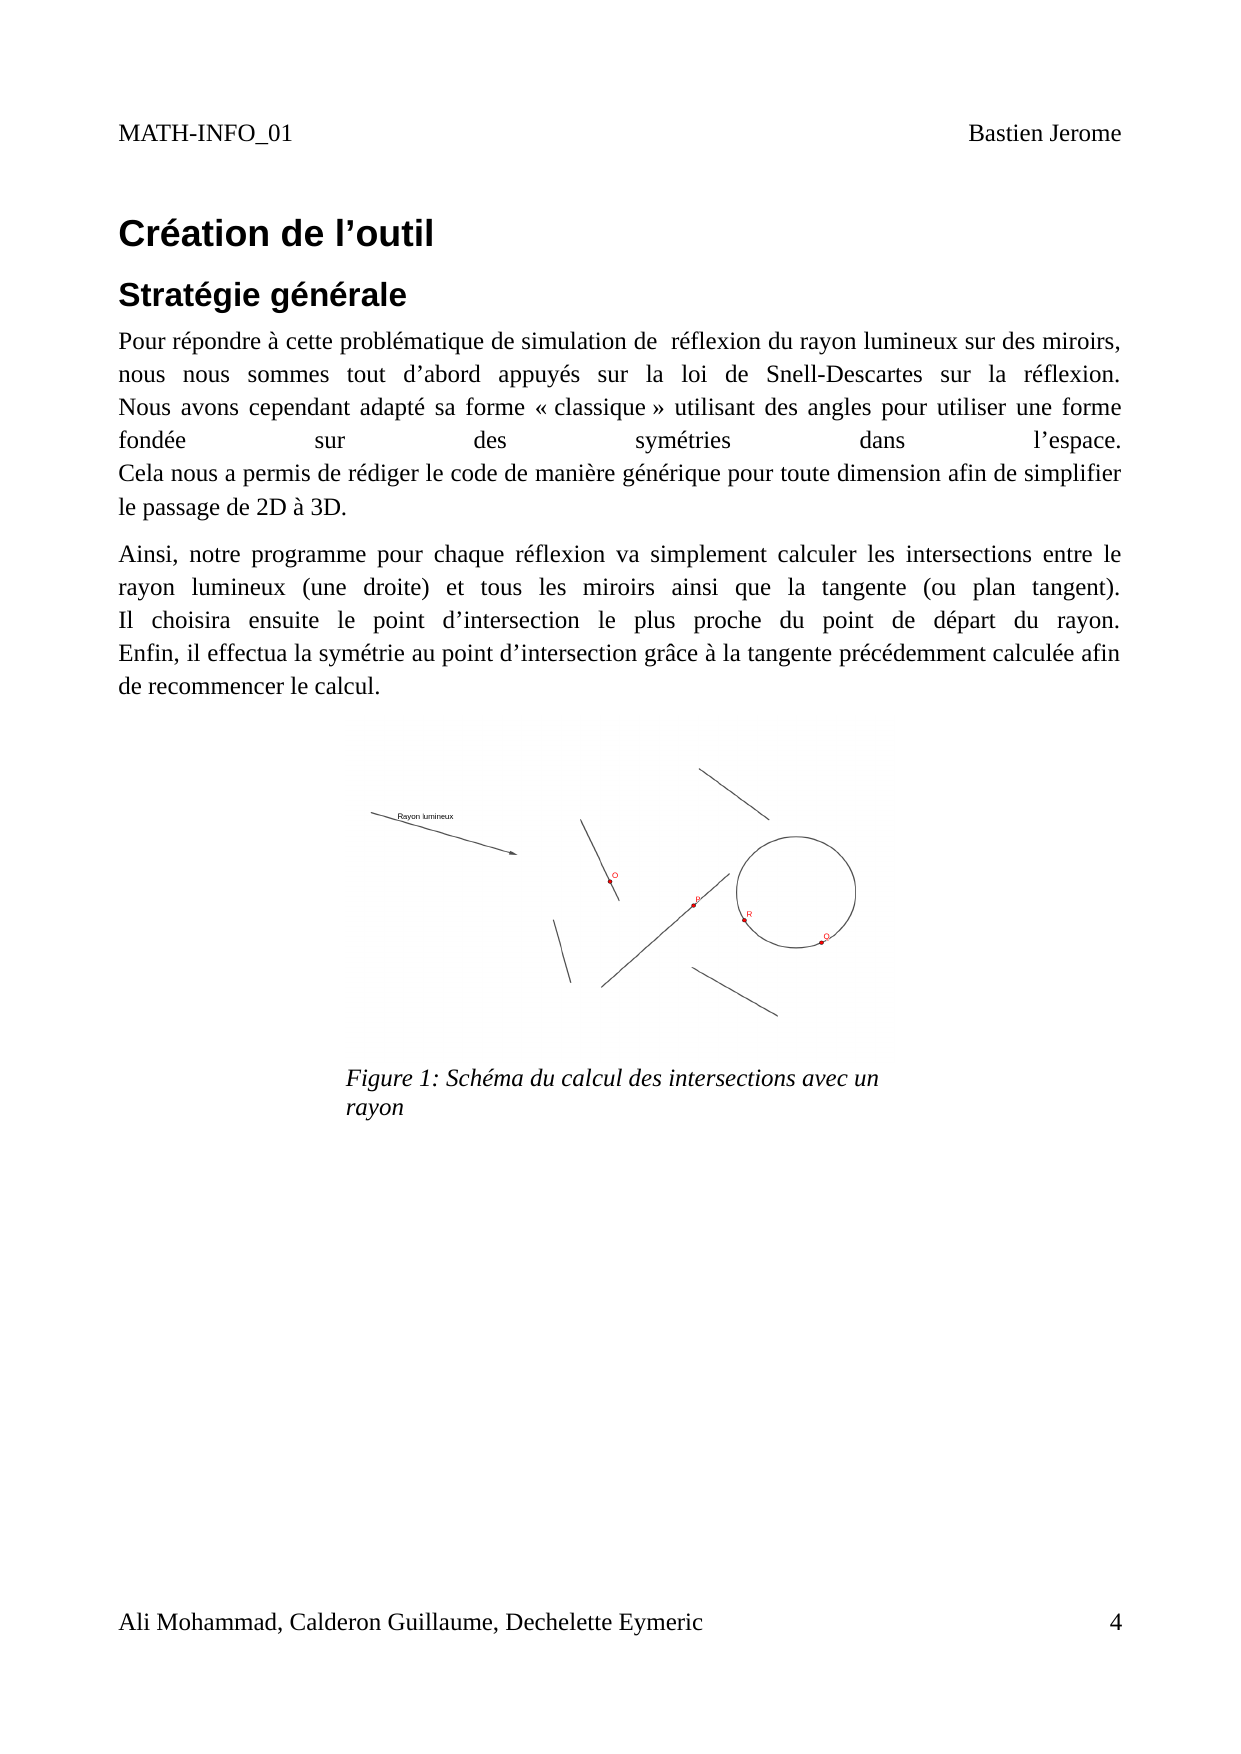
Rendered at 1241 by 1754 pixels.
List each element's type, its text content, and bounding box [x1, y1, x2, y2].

text Figure 1: Schéma du calcul des intersections avec un rayon [346, 1063, 894, 1120]
picture [345, 715, 895, 1063]
text Ainsi, notre programme pour chaque réflexion va simplement calculer les intersections entre le rayon lumineux (une droite) et tous les miroirs ainsi que la tangente (ou plan tangent). Il choisira ensuite le point d’intersection le plus proche du point de départ du rayon. Enfin, il effectua la symétrie au point d’intersection grâce à la tangente précédemment calculée afin de recommencer le calcul. [118, 539, 1122, 700]
subtitle Stratégie générale [118, 276, 1122, 314]
text Pour répondre à cette problématique de simulation de réflexion du rayon lumineux sur des miroirs, nous nous sommes tout d’abord appuyés sur la loi de Snell-Descartes sur la réflexion. Nous avons cependant adapté sa forme « classique » utilisant des angles pour utiliser une forme fondée sur des symétries dans l’espace. Cela nous a permis de rédiger le code de manière générique pour toute dimension afin de simplifier le passage de 2D à 3D. [118, 326, 1122, 520]
subtitle Création de l’outil [118, 212, 1122, 255]
